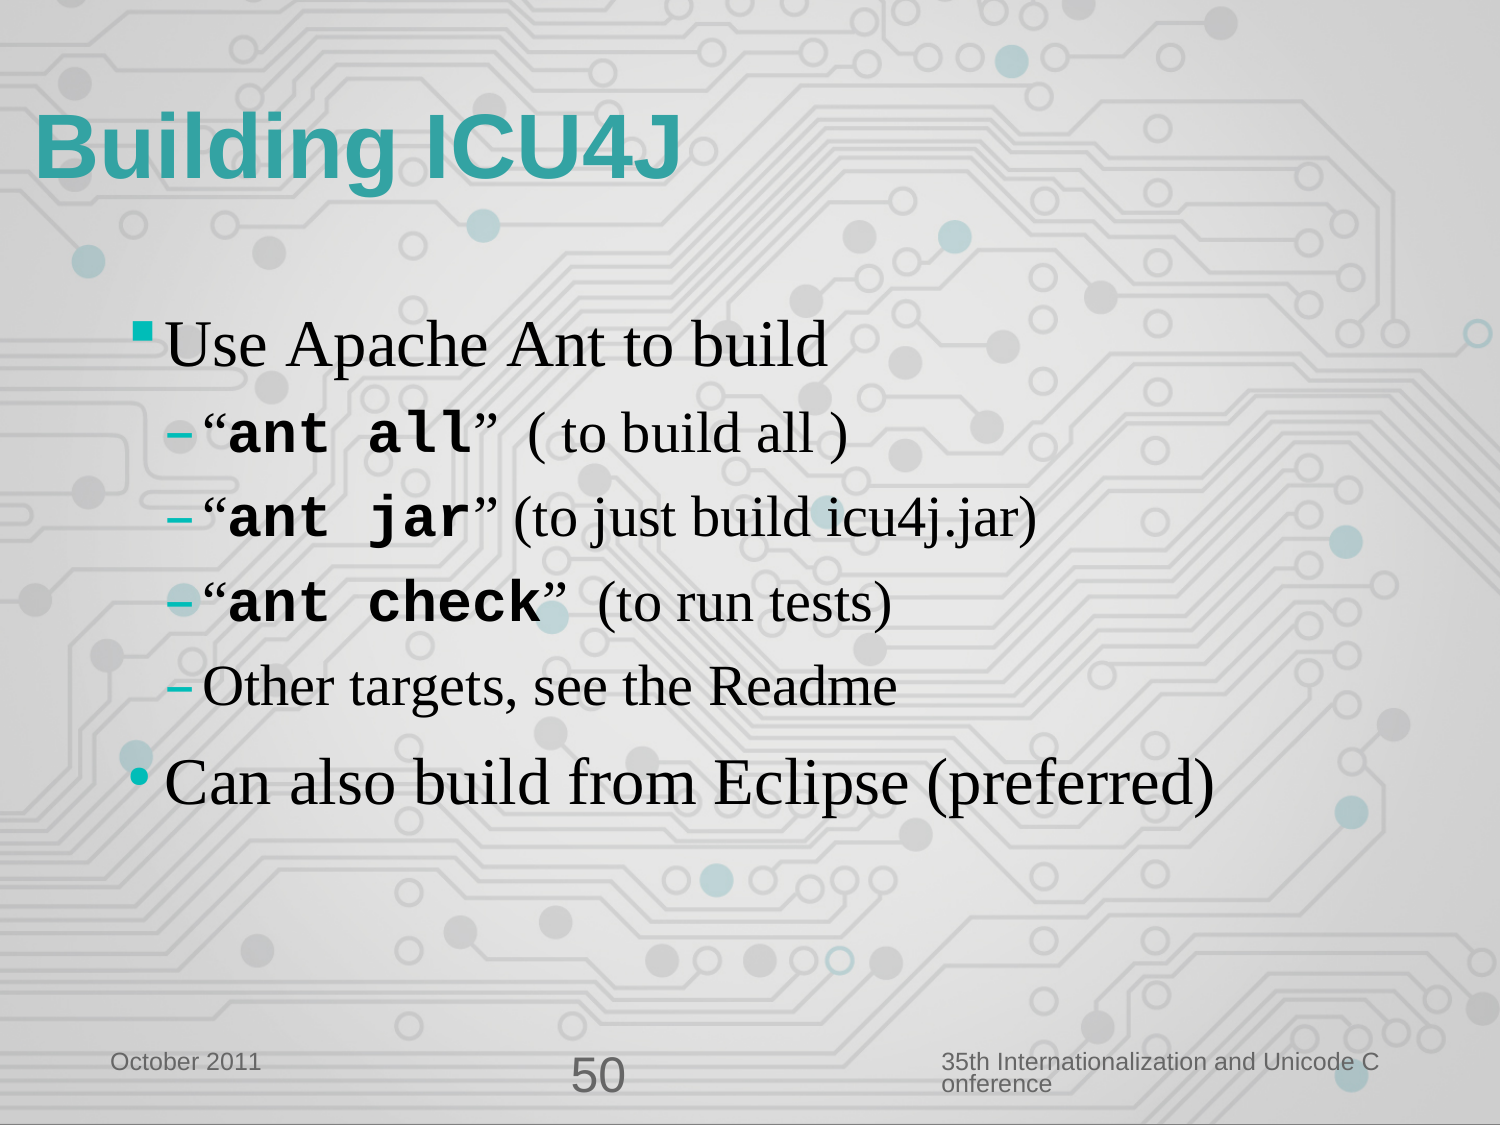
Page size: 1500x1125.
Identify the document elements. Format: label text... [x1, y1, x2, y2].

list Use Apache Ant to build “ant all” ( to build all ) “ant jar” (to just build icu4j.jar) “ant check” (to run tests) Other targets, see the Readme Can also build from Eclipse (preferred) [112, 291, 1425, 938]
title Building ICU4J [25, 0, 1378, 207]
picture [0, 0, 1500, 1124]
